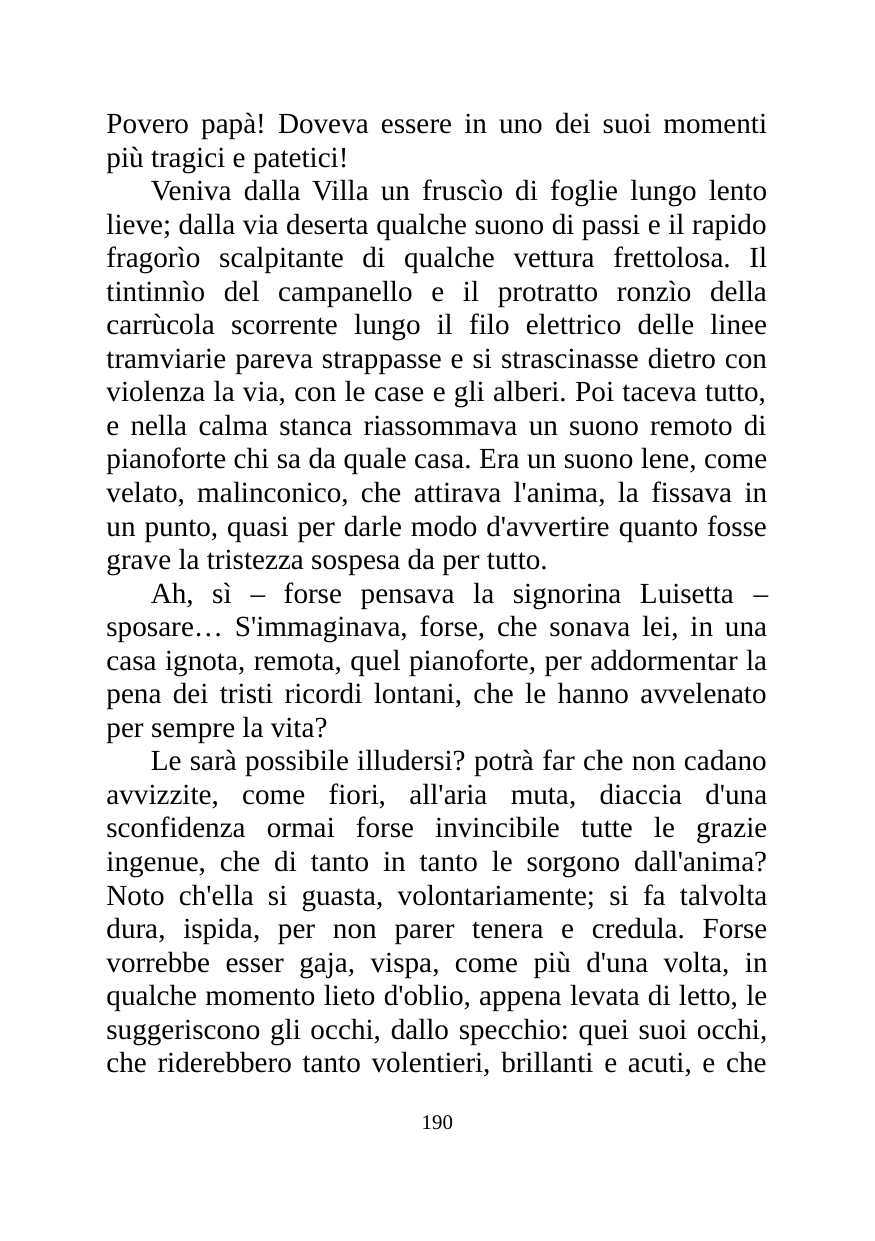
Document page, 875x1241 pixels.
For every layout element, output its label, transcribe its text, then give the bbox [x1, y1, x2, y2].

text Povero papà! Doveva essere in uno dei suoi momenti più tragici e patetici! [106, 106, 768, 173]
text Veniva dalla Villa un fruscìo di foglie lungo lento lieve; dalla via deserta qualche suono di passi e il rapido fragorìo scalpitante di qualche vettura frettolosa. Il tintinnìo del campanello e il protratto ronzìo della carrùcola scorrente lungo il filo elettrico delle linee tramviarie pareva strappasse e si strascinasse dietro con violenza la via, con le case e gli alberi. Poi taceva tutto, e nella calma stanca riassommava un suono remoto di pianoforte chi sa da quale casa. Era un suono lene, come velato, malinconico, che attirava l'anima, la fissava in un punto, quasi per darle modo d'avvertire quanto fosse grave la tristezza sospesa da per tutto. [106, 173, 768, 576]
text Ah, sì – forse pensava la signorina Luisetta – sposare… S'immaginava, forse, che sonava lei, in una casa ignota, remota, quel pianoforte, per addormentar la pena dei tristi ricordi lontani, che le hanno avvelenato per sempre la vita? [106, 576, 768, 743]
text Le sarà possibile illudersi? potrà far che non cadano avvizzite, come fiori, all'aria muta, diaccia d'una sconfidenza ormai forse invincibile tutte le grazie ingenue, che di tanto in tanto le sorgono dall'anima? Noto ch'ella si guasta, volontariamente; si fa talvolta dura, ispida, per non parer tenera e credula. Forse vorrebbe esser gaja, vispa, come più d'una volta, in qualche momento lieto d'oblio, appena levata di letto, le suggeriscono gli occhi, dallo specchio: quei suoi occhi, che riderebbero tanto volentieri, brillanti e acuti, e che [106, 743, 768, 1079]
